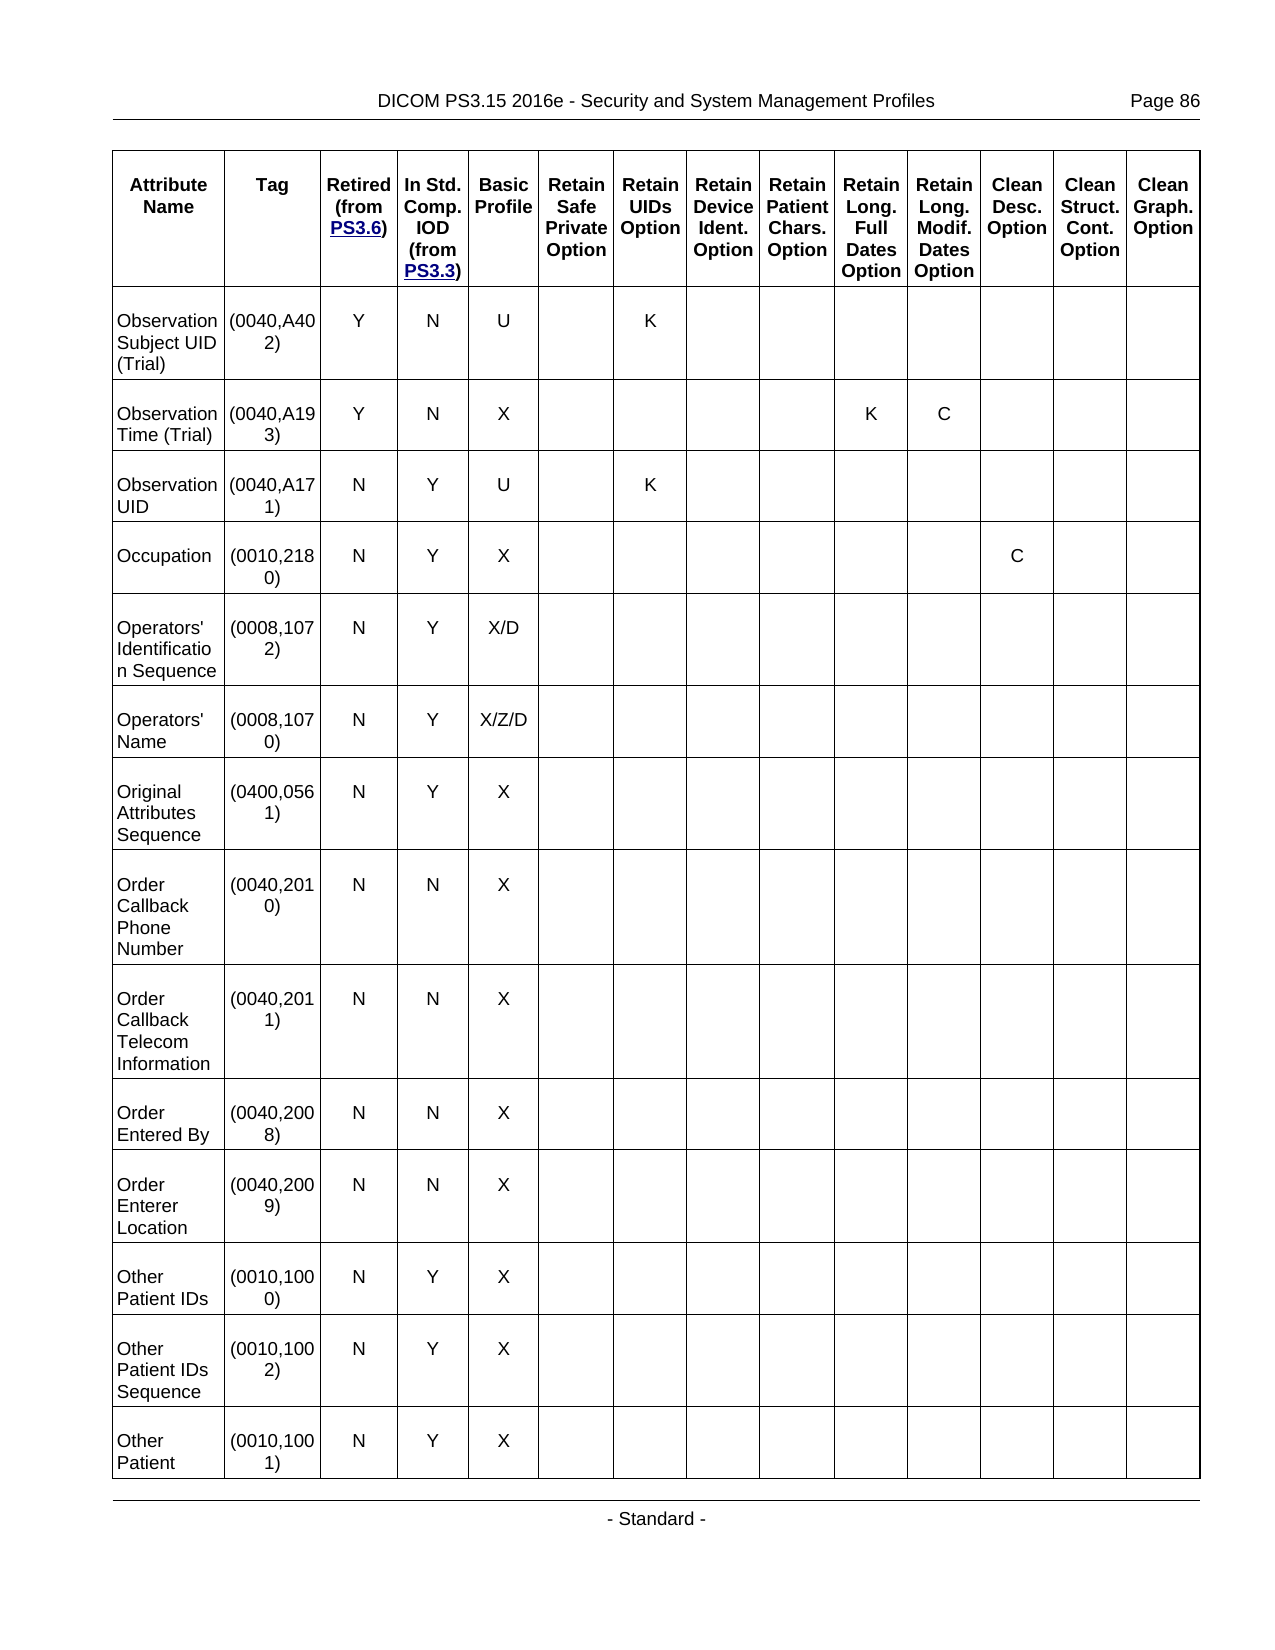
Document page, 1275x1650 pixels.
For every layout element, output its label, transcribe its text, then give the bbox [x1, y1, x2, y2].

table_cell Y [321, 380, 397, 450]
table_cell N [398, 380, 468, 450]
table_cell [1127, 1315, 1199, 1406]
table_cell (0010,1002) [225, 1315, 320, 1406]
table_cell [760, 1150, 834, 1242]
table_cell [1054, 1407, 1126, 1477]
table_cell [687, 287, 759, 379]
table_cell [908, 686, 980, 757]
table_cell U [469, 287, 538, 379]
table_cell [539, 522, 613, 592]
table_cell [614, 594, 686, 685]
table_cell [981, 758, 1053, 849]
table_cell (0040,2008) [225, 1079, 320, 1149]
table_cell X [469, 1407, 538, 1477]
table_cell [908, 451, 980, 521]
table_cell N [321, 522, 397, 592]
table_cell Observation Subject UID (Trial) [113, 287, 224, 379]
table_cell [687, 1150, 759, 1242]
table_cell N [321, 965, 397, 1078]
table_cell [981, 1315, 1053, 1406]
table_cell K [614, 287, 686, 379]
table_cell [908, 758, 980, 849]
table_cell [760, 965, 834, 1078]
table_cell U [469, 451, 538, 521]
table_cell [1127, 1243, 1199, 1313]
table_cell N [321, 1407, 397, 1477]
table_cell [539, 1315, 613, 1406]
table_cell N [398, 965, 468, 1078]
table_cell [981, 1150, 1053, 1242]
table_cell Y [398, 594, 468, 685]
table_cell [1127, 850, 1199, 964]
table_cell [539, 1407, 613, 1477]
table_cell X [469, 1243, 538, 1313]
table_cell N [398, 287, 468, 379]
table_cell [614, 1407, 686, 1477]
table_cell N [398, 1150, 468, 1242]
table_cell [614, 758, 686, 849]
table_cell K [614, 451, 686, 521]
table_cell N [321, 594, 397, 685]
table_header Attribute Name [113, 151, 224, 286]
table_cell Original Attributes Sequence [113, 758, 224, 849]
table_cell (0010,1001) [225, 1407, 320, 1477]
table_cell [760, 758, 834, 849]
table_cell [908, 522, 980, 592]
table_cell [908, 1150, 980, 1242]
table_cell [539, 850, 613, 964]
table_cell (0040,A402) [225, 287, 320, 379]
table_cell [539, 287, 613, 379]
table_cell X [469, 965, 538, 1078]
table_cell [1127, 1079, 1199, 1149]
table_cell [1054, 965, 1126, 1078]
table_cell N [321, 1079, 397, 1149]
table_cell [539, 451, 613, 521]
table_cell X [469, 758, 538, 849]
table_cell [760, 451, 834, 521]
table_cell N [398, 850, 468, 964]
table_cell Other Patient IDs Sequence [113, 1315, 224, 1406]
table_cell [835, 1407, 907, 1477]
table_cell [687, 1243, 759, 1313]
table_cell [687, 522, 759, 592]
table_cell [908, 287, 980, 379]
table_cell [539, 1079, 613, 1149]
table_cell N [321, 1243, 397, 1313]
table_cell [981, 850, 1053, 964]
table_cell [981, 1407, 1053, 1477]
table_header Clean Struct. Cont. Option [1054, 151, 1126, 286]
table_cell [908, 594, 980, 685]
table_cell Y [398, 1407, 468, 1477]
table_cell [539, 380, 613, 450]
table_cell X [469, 850, 538, 964]
table_cell [760, 850, 834, 964]
table_cell [687, 686, 759, 757]
table_cell [981, 965, 1053, 1078]
table_header Retain Long. Full Dates Option [835, 151, 907, 286]
table_cell [614, 850, 686, 964]
table_cell [981, 451, 1053, 521]
table_cell Other Patient [113, 1407, 224, 1477]
table_cell [1127, 287, 1199, 379]
table_cell N [321, 451, 397, 521]
table_cell [760, 594, 834, 685]
table_cell Order Callback Phone Number [113, 850, 224, 964]
table_header Clean Desc. Option [981, 151, 1053, 286]
table_cell [539, 965, 613, 1078]
table_cell [760, 522, 834, 592]
table_cell [835, 594, 907, 685]
table_cell [981, 1243, 1053, 1313]
table_cell [687, 1315, 759, 1406]
table_cell [614, 522, 686, 592]
table_cell [687, 451, 759, 521]
table_cell Y [398, 522, 468, 592]
table_cell [1054, 758, 1126, 849]
table_cell [1054, 850, 1126, 964]
table_cell [539, 686, 613, 757]
table_cell [614, 686, 686, 757]
table_cell [687, 965, 759, 1078]
table_header Retain Patient Chars. Option [760, 151, 834, 286]
table_cell X [469, 1150, 538, 1242]
table_cell Observation Time (Trial) [113, 380, 224, 450]
table_cell (0040,2009) [225, 1150, 320, 1242]
table_cell [1127, 594, 1199, 685]
table_cell Order Callback Telecom Information [113, 965, 224, 1078]
table_cell [687, 850, 759, 964]
table_cell [614, 965, 686, 1078]
table_cell [1054, 1150, 1126, 1242]
table_cell Y [398, 758, 468, 849]
table_cell [614, 1079, 686, 1149]
table_header Retain Device Ident. Option [687, 151, 759, 286]
table_cell Y [398, 1315, 468, 1406]
table_cell [835, 1079, 907, 1149]
table_cell [1054, 1243, 1126, 1313]
table_cell [1054, 686, 1126, 757]
table_cell [981, 686, 1053, 757]
table_cell [835, 758, 907, 849]
table_cell Order Entered By [113, 1079, 224, 1149]
table_cell [539, 594, 613, 685]
table_cell [908, 1315, 980, 1406]
table_cell (0040,2011) [225, 965, 320, 1078]
table_cell [1127, 1407, 1199, 1477]
table_cell Observation UID [113, 451, 224, 521]
table_cell [1054, 287, 1126, 379]
table_cell N [321, 1315, 397, 1406]
table_cell [981, 380, 1053, 450]
table_cell [1054, 451, 1126, 521]
table_cell (0400,0561) [225, 758, 320, 849]
table_cell C [981, 522, 1053, 592]
table_cell [835, 1243, 907, 1313]
table_cell [539, 1150, 613, 1242]
table_cell [539, 1243, 613, 1313]
table_cell Order Enterer Location [113, 1150, 224, 1242]
table_cell [835, 287, 907, 379]
table_cell (0008,1070) [225, 686, 320, 757]
table_cell [1127, 380, 1199, 450]
table_header Retired (from PS3.6) [321, 151, 397, 286]
table_header Retain Long. Modif. Dates Option [908, 151, 980, 286]
table_cell (0040,A193) [225, 380, 320, 450]
table_cell [614, 1315, 686, 1406]
table_cell [835, 686, 907, 757]
table_cell [760, 380, 834, 450]
table_cell [614, 1243, 686, 1313]
table_cell [908, 1243, 980, 1313]
table_cell [835, 1150, 907, 1242]
table_cell [614, 1150, 686, 1242]
table_cell Operators' Name [113, 686, 224, 757]
table_cell [835, 1315, 907, 1406]
table_header Tag [225, 151, 320, 286]
table_cell N [321, 850, 397, 964]
table_cell Y [398, 451, 468, 521]
table_header Clean Graph. Option [1127, 151, 1199, 286]
table_cell (0008,1072) [225, 594, 320, 685]
table_cell N [321, 758, 397, 849]
table_cell Y [398, 1243, 468, 1313]
table_cell X [469, 380, 538, 450]
table_cell Other Patient IDs [113, 1243, 224, 1313]
table_cell [908, 1407, 980, 1477]
table_header Basic Profile [469, 151, 538, 286]
table_cell N [321, 686, 397, 757]
table_cell Operators' Identification Sequence [113, 594, 224, 685]
table_cell [1127, 686, 1199, 757]
table_cell [1054, 1315, 1126, 1406]
table_cell [1054, 380, 1126, 450]
table_cell [1054, 1079, 1126, 1149]
table_cell [687, 758, 759, 849]
table_cell [614, 380, 686, 450]
table_cell [1127, 522, 1199, 592]
table_cell X/Z/D [469, 686, 538, 757]
table_cell N [398, 1079, 468, 1149]
table_cell [981, 594, 1053, 685]
table_cell [835, 850, 907, 964]
table_cell [835, 451, 907, 521]
table_cell K [835, 380, 907, 450]
table_cell [687, 594, 759, 685]
table_cell X/D [469, 594, 538, 685]
table_cell (0010,2180) [225, 522, 320, 592]
table_cell [835, 965, 907, 1078]
table_cell (0040,2010) [225, 850, 320, 964]
table_cell [539, 758, 613, 849]
table_cell X [469, 1079, 538, 1149]
table_cell [687, 380, 759, 450]
table_header Retain Safe Private Option [539, 151, 613, 286]
table_cell [1127, 758, 1199, 849]
table_cell [835, 522, 907, 592]
table_cell [908, 850, 980, 964]
table_cell [1127, 451, 1199, 521]
table_cell [687, 1407, 759, 1477]
table_cell [760, 1407, 834, 1477]
table_cell Occupation [113, 522, 224, 592]
table_header In Std. Comp. IOD (from PS3.3) [398, 151, 468, 286]
table_header Retain UIDs Option [614, 151, 686, 286]
table_cell [1127, 1150, 1199, 1242]
table_cell [981, 1079, 1053, 1149]
table_cell Y [398, 686, 468, 757]
table_cell [760, 1079, 834, 1149]
table_cell [760, 287, 834, 379]
table_cell [687, 1079, 759, 1149]
table_cell C [908, 380, 980, 450]
table_cell [1054, 594, 1126, 685]
table_cell [1054, 522, 1126, 592]
table_cell (0010,1000) [225, 1243, 320, 1313]
table_cell [760, 1315, 834, 1406]
table_cell [760, 686, 834, 757]
table_cell [1127, 965, 1199, 1078]
table_cell (0040,A171) [225, 451, 320, 521]
table_cell [760, 1243, 834, 1313]
table_cell X [469, 522, 538, 592]
table_cell [981, 287, 1053, 379]
table_cell [908, 965, 980, 1078]
table_cell N [321, 1150, 397, 1242]
table_cell Y [321, 287, 397, 379]
table_cell X [469, 1315, 538, 1406]
table_cell [908, 1079, 980, 1149]
